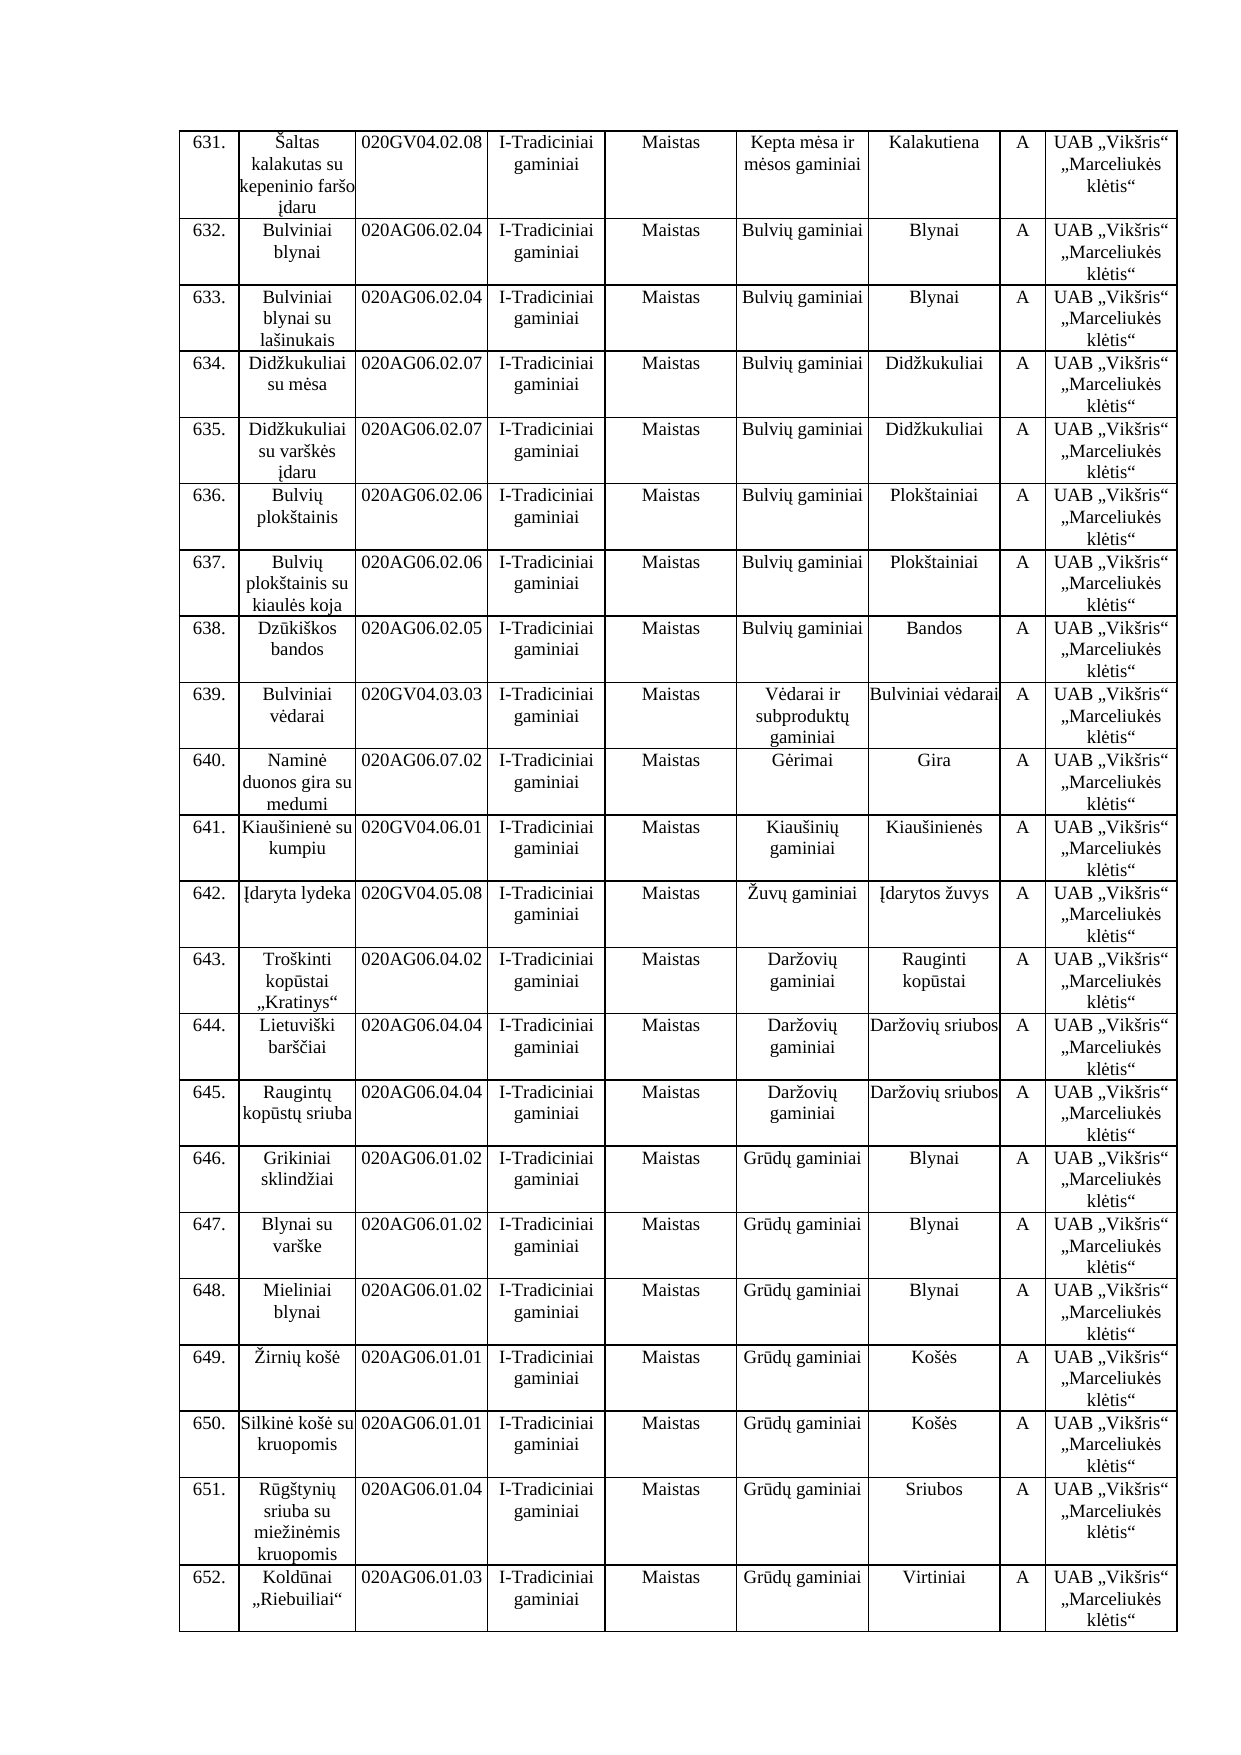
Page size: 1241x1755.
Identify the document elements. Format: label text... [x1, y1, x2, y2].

table_cell 020GV04.03.03 [356, 683, 487, 748]
table_cell [175, 880, 179, 946]
table_cell 642. [180, 882, 238, 946]
table_cell A [1001, 551, 1045, 615]
table_cell UAB „Vikšris“ „Marceliukės klėtis“ [1046, 219, 1176, 284]
table_cell Maistas [606, 1279, 736, 1344]
table_cell [1178, 946, 1182, 1013]
table_cell A [1001, 352, 1045, 416]
table_cell [175, 130, 179, 218]
table_cell [1178, 748, 1182, 814]
table_cell Maistas [606, 1412, 736, 1476]
table_cell [1178, 880, 1182, 946]
table_cell [1178, 1278, 1182, 1344]
table_cell A [1001, 484, 1045, 549]
table_cell I-Tradiciniai gaminiai [488, 1279, 604, 1344]
table_cell A [1001, 1147, 1045, 1211]
table_cell [175, 1344, 179, 1410]
table_cell I-Tradiciniai gaminiai [488, 1412, 604, 1476]
table_cell Rūgštynių sriuba su miežinėmis kruopomis [240, 1478, 355, 1564]
table_cell Didžkukuliai su mėsa [240, 352, 355, 416]
table_cell 644. [180, 1014, 238, 1079]
table_cell UAB „Vikšris“ „Marceliukės klėtis“ [1046, 1014, 1176, 1079]
table_cell [175, 483, 179, 549]
table_cell Bulvių gaminiai [737, 352, 868, 416]
table_cell A [1001, 749, 1045, 814]
table_cell I-Tradiciniai gaminiai [488, 617, 604, 681]
table_cell [175, 416, 179, 483]
table_cell Maistas [606, 352, 736, 416]
table_cell I-Tradiciniai gaminiai [488, 1346, 604, 1410]
table_cell Daržovių gaminiai [737, 1081, 868, 1145]
table_cell UAB „Vikšris“ „Marceliukės klėtis“ [1046, 816, 1176, 880]
table_cell 020GV04.06.01 [356, 816, 487, 880]
table_cell 020GV04.05.08 [356, 882, 487, 946]
table_cell A [1001, 1478, 1045, 1564]
table_cell Bandos [869, 617, 999, 681]
table_cell [1178, 130, 1182, 218]
table_cell Dzūkiškos bandos [240, 617, 355, 681]
table_cell A [1001, 1412, 1045, 1476]
table_cell Bulvių plokštainis su kiaulės koja [240, 551, 355, 615]
table_cell 640. [180, 749, 238, 814]
table_cell Bulviniai blynai su lašinukais [240, 286, 355, 350]
table_cell 651. [180, 1478, 238, 1564]
table_cell Grūdų gaminiai [737, 1566, 868, 1631]
table_cell A [1001, 132, 1045, 218]
table_cell I-Tradiciniai gaminiai [488, 219, 604, 284]
table_cell [175, 1013, 179, 1079]
table_cell 646. [180, 1147, 238, 1211]
table_cell 647. [180, 1213, 238, 1278]
table_cell 637. [180, 551, 238, 615]
table_cell UAB „Vikšris“ „Marceliukės klėtis“ [1046, 1478, 1176, 1564]
table_cell Virtiniai [869, 1566, 999, 1631]
table_cell I-Tradiciniai gaminiai [488, 551, 604, 615]
table_cell Silkinė košė su kruopomis [240, 1412, 355, 1476]
table_cell 020AG06.01.01 [356, 1346, 487, 1410]
table_cell Maistas [606, 1014, 736, 1079]
table_cell I-Tradiciniai gaminiai [488, 132, 604, 218]
table_cell [175, 814, 179, 880]
table_cell [1178, 549, 1182, 615]
table_cell 648. [180, 1279, 238, 1344]
table_cell Bulviniai vėdarai [869, 683, 999, 748]
table_cell Įdarytos žuvys [869, 882, 999, 946]
table_cell Didžkukuliai [869, 352, 999, 416]
table_cell Bulvių plokštainis [240, 484, 355, 549]
table_cell I-Tradiciniai gaminiai [488, 882, 604, 946]
table_cell UAB „Vikšris“ „Marceliukės klėtis“ [1046, 1147, 1176, 1211]
table_cell Troškinti kopūstai „Kratinys“ [240, 948, 355, 1013]
table_cell 020AG06.04.04 [356, 1081, 487, 1145]
table_cell Rauginti kopūstai [869, 948, 999, 1013]
table_cell Daržovių sriubos [869, 1014, 999, 1079]
table_cell Grūdų gaminiai [737, 1213, 868, 1278]
table_cell UAB „Vikšris“ „Marceliukės klėtis“ [1046, 418, 1176, 483]
table_cell [1178, 218, 1182, 284]
table_cell Blynai [869, 219, 999, 284]
table_cell Maistas [606, 1346, 736, 1410]
table_cell Kiaušinienė su kumpiu [240, 816, 355, 880]
table_cell 632. [180, 219, 238, 284]
table_cell Maistas [606, 948, 736, 1013]
table_cell Maistas [606, 551, 736, 615]
table_cell UAB „Vikšris“ „Marceliukės klėtis“ [1046, 683, 1176, 748]
table_cell [1178, 1344, 1182, 1410]
table_cell 020AG06.01.02 [356, 1213, 487, 1278]
table_cell Daržovių sriubos [869, 1081, 999, 1145]
table_cell I-Tradiciniai gaminiai [488, 286, 604, 350]
table_cell 020AG06.02.06 [356, 551, 487, 615]
table_cell UAB „Vikšris“ „Marceliukės klėtis“ [1046, 1346, 1176, 1410]
table_cell Maistas [606, 683, 736, 748]
table_cell Bulvių gaminiai [737, 219, 868, 284]
table_cell Maistas [606, 1478, 736, 1564]
table_cell A [1001, 418, 1045, 483]
table_cell Raugintų kopūstų sriuba [240, 1081, 355, 1145]
table_cell I-Tradiciniai gaminiai [488, 484, 604, 549]
table_cell Maistas [606, 1147, 736, 1211]
table_cell 020AG06.02.04 [356, 219, 487, 284]
table_cell Kiaušinių gaminiai [737, 816, 868, 880]
table_cell UAB „Vikšris“ „Marceliukės klėtis“ [1046, 132, 1176, 218]
table_cell A [1001, 1014, 1045, 1079]
table_cell Grūdų gaminiai [737, 1279, 868, 1344]
table_cell Daržovių gaminiai [737, 948, 868, 1013]
table_cell 020AG06.01.03 [356, 1566, 487, 1631]
table_cell Mieliniai blynai [240, 1279, 355, 1344]
table_cell Bulvių gaminiai [737, 617, 868, 681]
table_cell [175, 350, 179, 416]
table_cell I-Tradiciniai gaminiai [488, 1566, 604, 1631]
table_cell [175, 218, 179, 284]
table_cell Grūdų gaminiai [737, 1147, 868, 1211]
table_cell Bulvių gaminiai [737, 551, 868, 615]
table_cell Maistas [606, 816, 736, 880]
table_cell Lietuviški barščiai [240, 1014, 355, 1079]
table_cell UAB „Vikšris“ „Marceliukės klėtis“ [1046, 286, 1176, 350]
table_cell Didžkukuliai [869, 418, 999, 483]
table_cell [175, 1145, 179, 1211]
table_cell [1178, 1476, 1182, 1564]
table_cell [1178, 1410, 1182, 1476]
table_cell [175, 284, 179, 350]
table_cell 635. [180, 418, 238, 483]
table_cell A [1001, 1279, 1045, 1344]
table_cell Kalakutiena [869, 132, 999, 218]
table_cell Kiaušinienės [869, 816, 999, 880]
table_cell 641. [180, 816, 238, 880]
table_cell [1178, 681, 1182, 748]
table_cell I-Tradiciniai gaminiai [488, 418, 604, 483]
table_cell Blynai su varške [240, 1213, 355, 1278]
table_cell Grūdų gaminiai [737, 1412, 868, 1476]
table_cell 020AG06.02.07 [356, 418, 487, 483]
table_cell Koldūnai „Riebuiliai“ [240, 1566, 355, 1631]
table_cell Blynai [869, 1213, 999, 1278]
table_cell I-Tradiciniai gaminiai [488, 1213, 604, 1278]
table_cell A [1001, 1346, 1045, 1410]
table_cell [175, 615, 179, 681]
table_cell Maistas [606, 1213, 736, 1278]
table_cell Maistas [606, 484, 736, 549]
table_cell [175, 1476, 179, 1564]
table_cell UAB „Vikšris“ „Marceliukės klėtis“ [1046, 1279, 1176, 1344]
table_cell Žuvų gaminiai [737, 882, 868, 946]
table_cell UAB „Vikšris“ „Marceliukės klėtis“ [1046, 1412, 1176, 1476]
table_cell [175, 1211, 179, 1278]
table_cell UAB „Vikšris“ „Marceliukės klėtis“ [1046, 1081, 1176, 1145]
table_cell A [1001, 286, 1045, 350]
table_cell 638. [180, 617, 238, 681]
table_cell Maistas [606, 418, 736, 483]
table_cell [1178, 284, 1182, 350]
table_cell UAB „Vikšris“ „Marceliukės klėtis“ [1046, 1566, 1176, 1631]
table_cell Maistas [606, 286, 736, 350]
table_cell 020AG06.02.05 [356, 617, 487, 681]
table_cell Maistas [606, 749, 736, 814]
table_cell Maistas [606, 132, 736, 218]
table_cell UAB „Vikšris“ „Marceliukės klėtis“ [1046, 882, 1176, 946]
table_cell Grūdų gaminiai [737, 1478, 868, 1564]
table_cell UAB „Vikšris“ „Marceliukės klėtis“ [1046, 352, 1176, 416]
table_cell UAB „Vikšris“ „Marceliukės klėtis“ [1046, 749, 1176, 814]
table_cell Gėrimai [737, 749, 868, 814]
table_cell Plokštainiai [869, 551, 999, 615]
table_cell Maistas [606, 219, 736, 284]
table_cell I-Tradiciniai gaminiai [488, 352, 604, 416]
table_cell Blynai [869, 286, 999, 350]
table_cell Sriubos [869, 1478, 999, 1564]
table_cell A [1001, 683, 1045, 748]
table_cell Bulviniai vėdarai [240, 683, 355, 748]
table_cell [1178, 416, 1182, 483]
table_cell [175, 1410, 179, 1476]
table_cell Vėdarai ir subproduktų gaminiai [737, 683, 868, 748]
table_cell UAB „Vikšris“ „Marceliukės klėtis“ [1046, 617, 1176, 681]
table_cell 634. [180, 352, 238, 416]
table_cell A [1001, 617, 1045, 681]
table_cell [175, 748, 179, 814]
table_cell Maistas [606, 617, 736, 681]
table_cell [1178, 1211, 1182, 1278]
table_cell Grikiniai sklindžiai [240, 1147, 355, 1211]
table_cell [1178, 350, 1182, 416]
table_cell [175, 1278, 179, 1344]
table_cell 645. [180, 1081, 238, 1145]
table_cell Naminė duonos gira su medumi [240, 749, 355, 814]
table_cell 639. [180, 683, 238, 748]
table_cell [1178, 1079, 1182, 1145]
table_cell [1178, 1013, 1182, 1079]
table_cell 020AG06.01.01 [356, 1412, 487, 1476]
table_cell Gira [869, 749, 999, 814]
table_cell A [1001, 1213, 1045, 1278]
table_cell I-Tradiciniai gaminiai [488, 1081, 604, 1145]
table_cell A [1001, 219, 1045, 284]
table_cell A [1001, 816, 1045, 880]
table_cell A [1001, 1566, 1045, 1631]
table_cell I-Tradiciniai gaminiai [488, 683, 604, 748]
table_cell Įdaryta lydeka [240, 882, 355, 946]
table_cell I-Tradiciniai gaminiai [488, 1014, 604, 1079]
table_cell A [1001, 882, 1045, 946]
table_cell 652. [180, 1566, 238, 1631]
table_cell 649. [180, 1346, 238, 1410]
table_cell [1178, 814, 1182, 880]
table_cell 020AG06.01.04 [356, 1478, 487, 1564]
table_cell 020GV04.02.08 [356, 132, 487, 218]
table_cell Bulvių gaminiai [737, 418, 868, 483]
table_cell Grūdų gaminiai [737, 1346, 868, 1410]
table_cell Bulvių gaminiai [737, 484, 868, 549]
table_cell [175, 1079, 179, 1145]
table_cell A [1001, 1081, 1045, 1145]
table_cell UAB „Vikšris“ „Marceliukės klėtis“ [1046, 948, 1176, 1013]
table_cell [1178, 615, 1182, 681]
table_cell Plokštainiai [869, 484, 999, 549]
table_cell Košės [869, 1346, 999, 1410]
table_cell I-Tradiciniai gaminiai [488, 1147, 604, 1211]
table_cell 020AG06.02.07 [356, 352, 487, 416]
table_cell [1178, 483, 1182, 549]
table_cell Daržovių gaminiai [737, 1014, 868, 1079]
table_cell 633. [180, 286, 238, 350]
table_cell UAB „Vikšris“ „Marceliukės klėtis“ [1046, 551, 1176, 615]
table_cell Bulviniai blynai [240, 219, 355, 284]
table_cell 020AG06.07.02 [356, 749, 487, 814]
table_cell [1178, 1145, 1182, 1211]
table_cell [175, 946, 179, 1013]
table_cell [1178, 1564, 1182, 1631]
table_cell 020AG06.02.06 [356, 484, 487, 549]
table_cell 650. [180, 1412, 238, 1476]
table_cell Blynai [869, 1279, 999, 1344]
table_cell Didžkukuliai su varškės įdaru [240, 418, 355, 483]
table_cell 020AG06.01.02 [356, 1147, 487, 1211]
table_cell 020AG06.02.04 [356, 286, 487, 350]
table_cell I-Tradiciniai gaminiai [488, 816, 604, 880]
table_cell Košės [869, 1412, 999, 1476]
table_cell Maistas [606, 1566, 736, 1631]
table_cell Žirnių košė [240, 1346, 355, 1410]
table_cell [175, 1564, 179, 1631]
table_cell I-Tradiciniai gaminiai [488, 948, 604, 1013]
table_cell Maistas [606, 1081, 736, 1145]
table_cell 631. [180, 132, 238, 218]
table_cell 020AG06.04.02 [356, 948, 487, 1013]
table_cell A [1001, 948, 1045, 1013]
table_cell I-Tradiciniai gaminiai [488, 749, 604, 814]
table_cell 020AG06.01.02 [356, 1279, 487, 1344]
table_cell 643. [180, 948, 238, 1013]
table_cell UAB „Vikšris“ „Marceliukės klėtis“ [1046, 1213, 1176, 1278]
table_cell I-Tradiciniai gaminiai [488, 1478, 604, 1564]
table_cell Šaltas kalakutas su kepeninio faršo įdaru [240, 132, 355, 218]
table_cell [175, 681, 179, 748]
table_cell UAB „Vikšris“ „Marceliukės klėtis“ [1046, 484, 1176, 549]
table_cell Bulvių gaminiai [737, 286, 868, 350]
table_cell 020AG06.04.04 [356, 1014, 487, 1079]
table_cell 636. [180, 484, 238, 549]
table_cell Kepta mėsa ir mėsos gaminiai [737, 132, 868, 218]
table_cell Maistas [606, 882, 736, 946]
table_cell Blynai [869, 1147, 999, 1211]
table_cell [175, 549, 179, 615]
